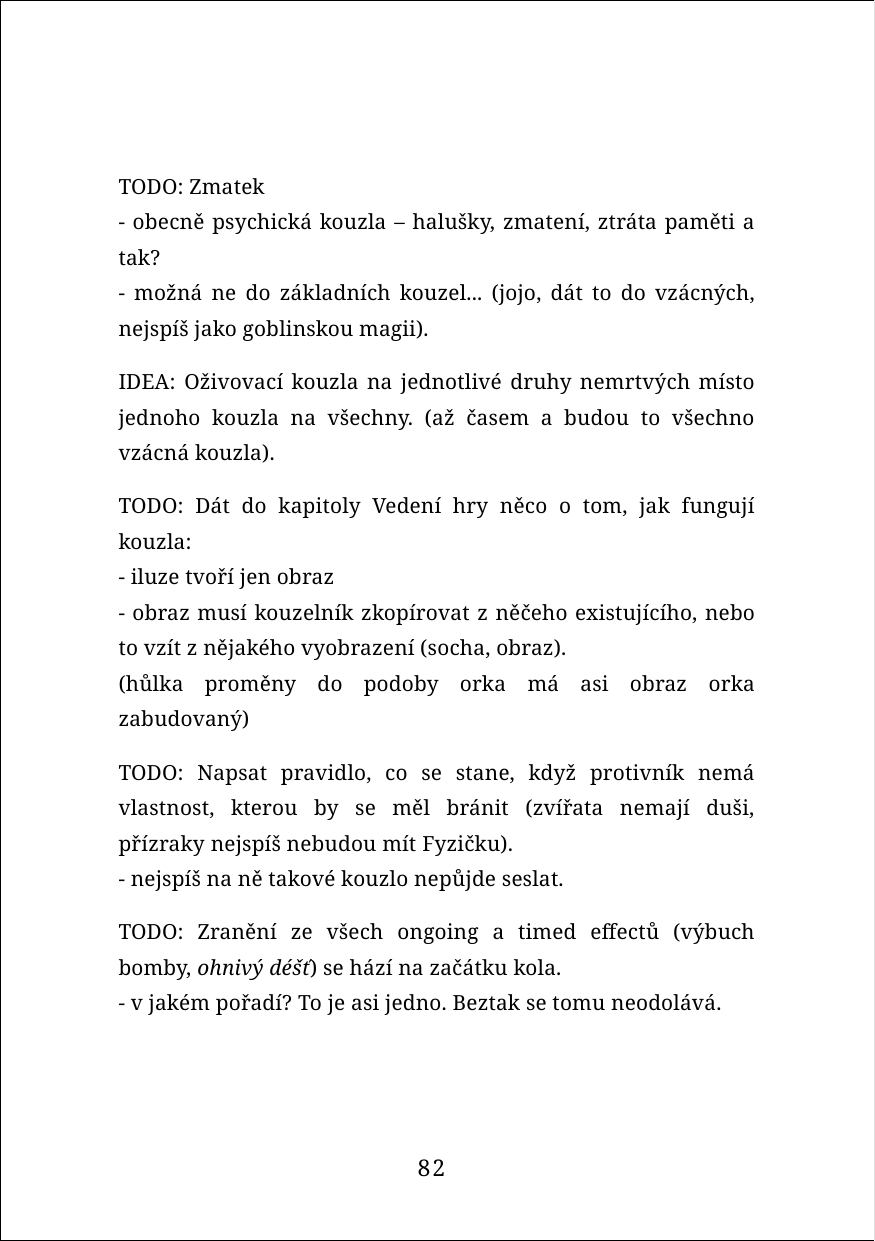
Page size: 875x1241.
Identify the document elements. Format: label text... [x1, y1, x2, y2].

text TODO: Zmatek - obecně psychická kouzla – halušky, zmatení, ztráta paměti a tak? - možná ne do základních kouzel... (jojo, dát to do vzácných, nejspíš jako goblinskou magii). [118, 172, 756, 342]
text IDEA: Oživovací kouzla na jednotlivé druhy nemrtvých místo jednoho kouzla na všechny. (až časem a budou to všechno vzácná kouzla). [118, 367, 756, 467]
text TODO: Dát do kapitoly Vedení hry něco o tom, jak fungují kouzla: - iluze tvoří jen obraz - obraz musí kouzelník zkopírovat z něčeho existujícího, nebo to vzít z nějakého vyobrazení (socha, obraz). (hůlka proměny do podoby orka má asi obraz orka zabudovaný) [118, 491, 756, 733]
text TODO: Napsat pravidlo, co se stane, když protivník nemá vlastnost, kterou by se měl bránit (zvířata nemají duši, přízraky nejspíš nebudou mít Fyzičku). - nejspíš na ně takové kouzlo nepůjde seslat. [118, 758, 756, 893]
text TODO: Zranění ze všech ongoing a timed effectů (výbuch bomby, ohnivý déšť) se hází na začátku kola. - v jakém pořadí? To je asi jedno. Beztak se tomu neodolává. [118, 917, 756, 1017]
